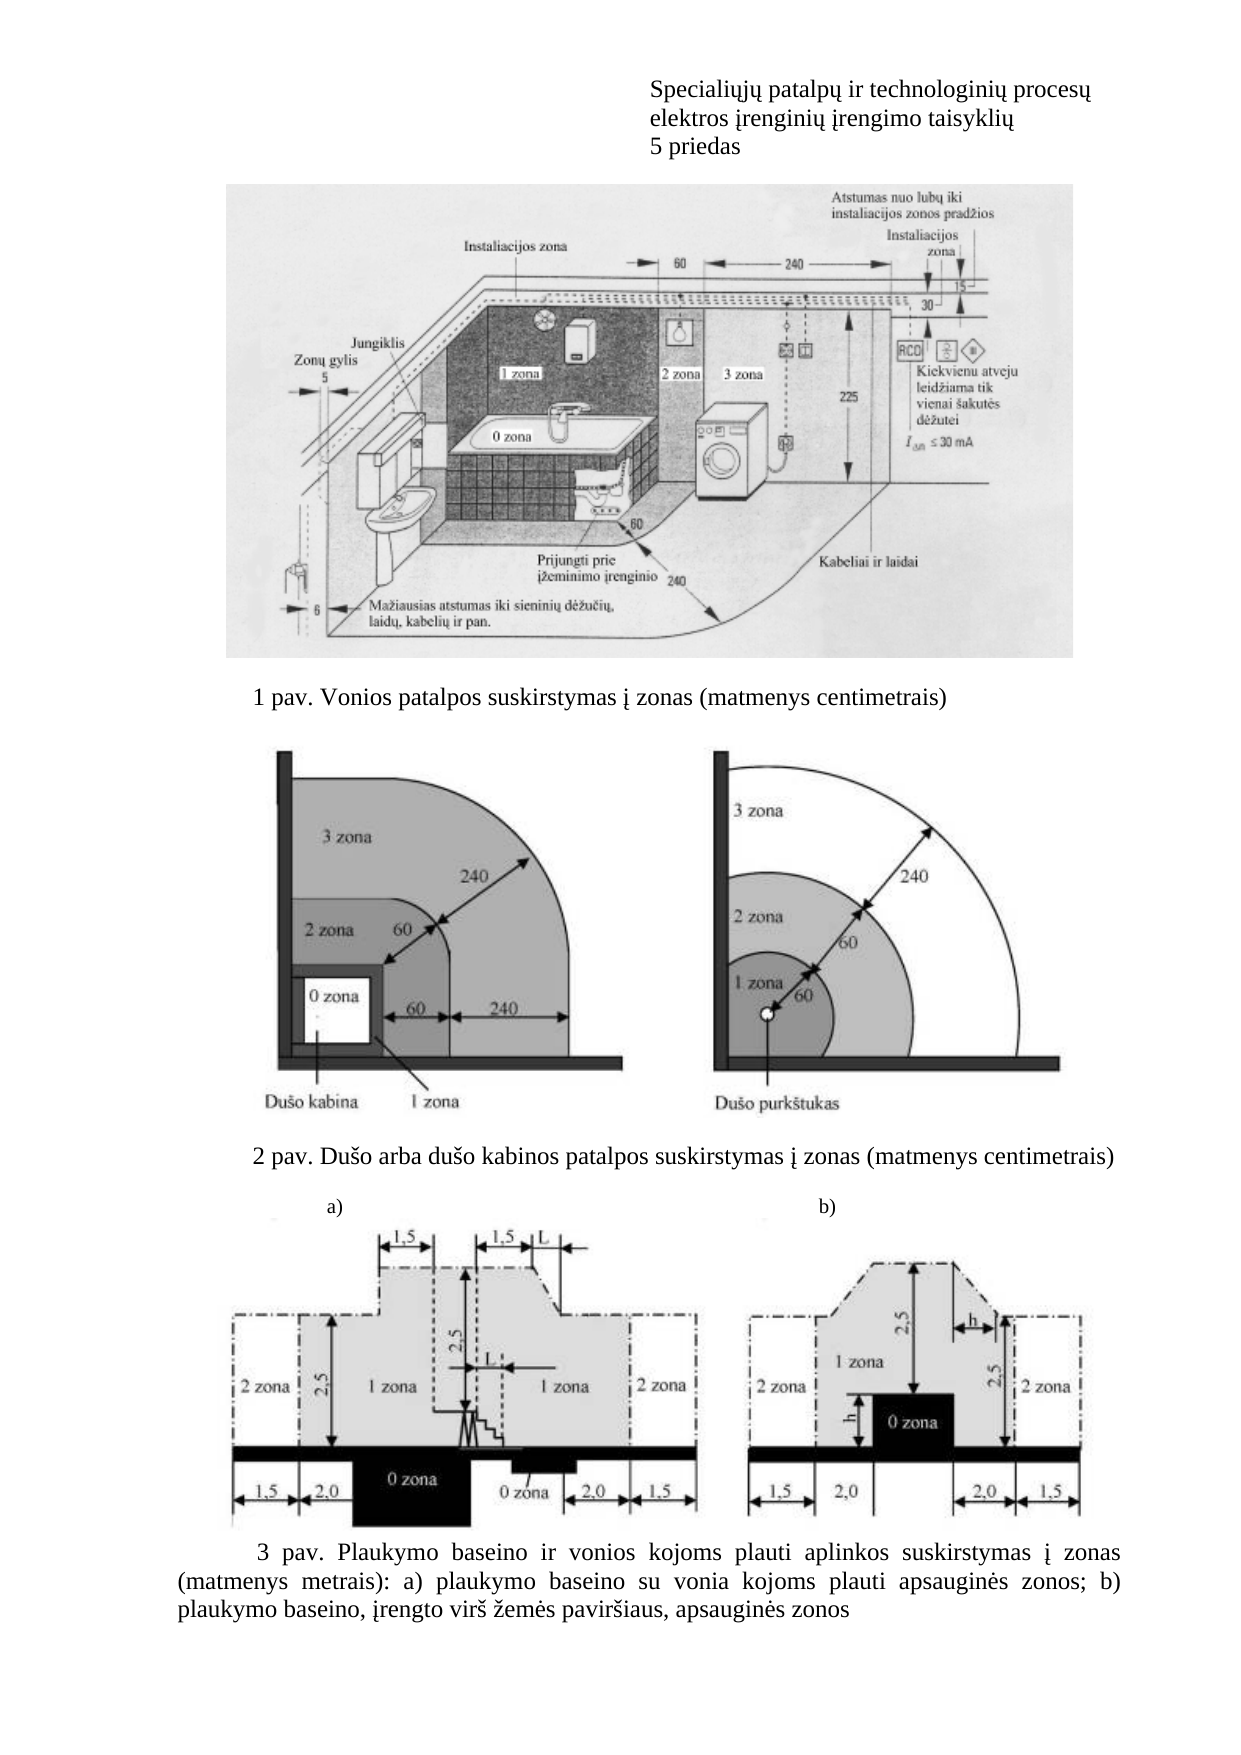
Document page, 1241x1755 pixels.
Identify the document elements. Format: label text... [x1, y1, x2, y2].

table_header a) [177, 1194, 492, 1218]
table_header b) [807, 1194, 1122, 1218]
text Specialiųjų patalpų ir technologinių procesų elektros įrenginių įrengimo taisyklių [649, 74, 1122, 131]
text 2 pav. Dušo arba dušo kabinos patalpos suskirstymas į zonas (matmenys centimetrais) [177, 1141, 1122, 1170]
text 3 pav. Plaukymo baseino ir vonios kojoms plauti aplinkos suskirstymas į zonas (matmenys metrais): a) plaukymo baseino su vonia kojoms plauti apsauginės zonos; b) plaukymo baseino, įrengto virš žemės paviršiaus, apsauginės zonos [177, 1537, 1122, 1623]
text 1 pav. Vonios patalpos suskirstymas į zonas (matmenys centimetrais) [177, 682, 1122, 710]
text 5 priedas [649, 131, 1122, 160]
table_header [492, 1194, 807, 1218]
